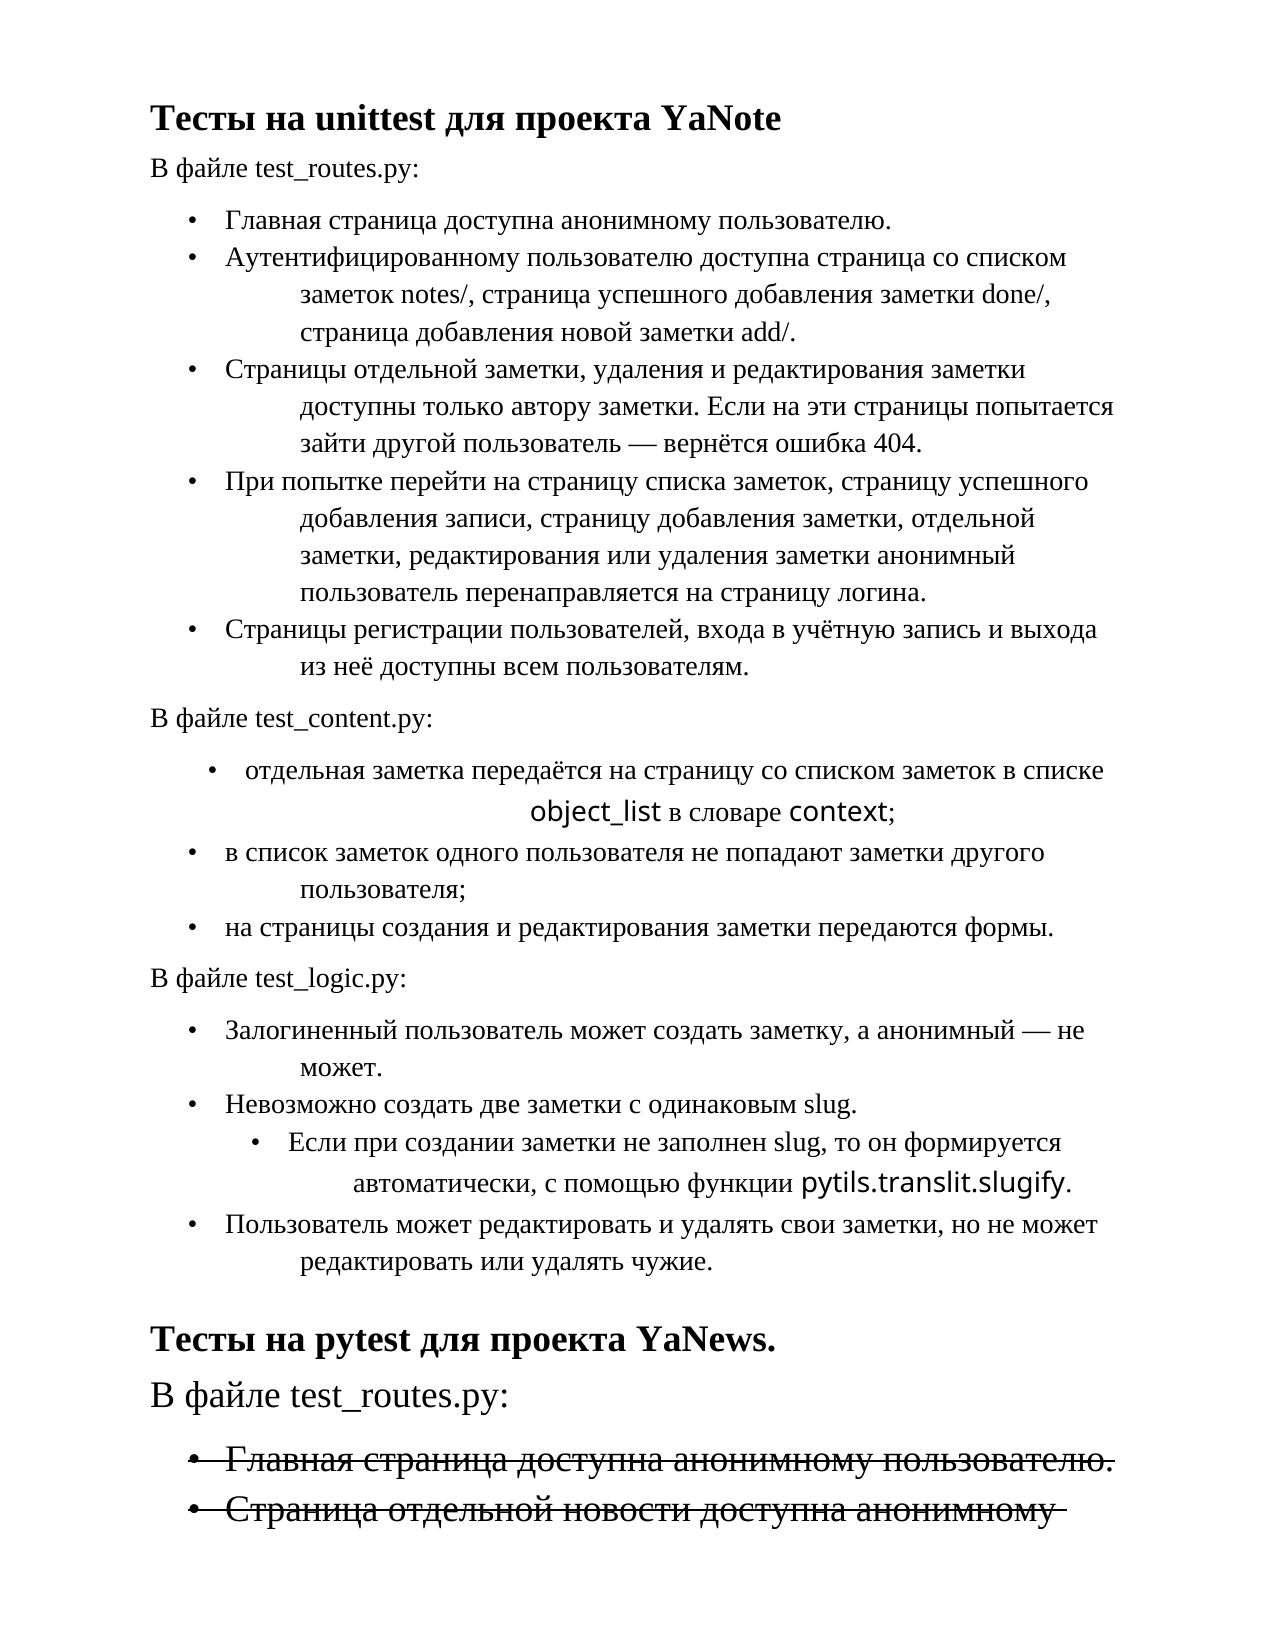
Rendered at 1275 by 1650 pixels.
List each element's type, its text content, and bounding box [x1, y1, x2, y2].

list Страницы регистрации пользователей, входа в учётную запись и выхода из неё доступны всем пользователям. [187, 612, 1125, 682]
list на страницы создания и редактирования заметки передаются формы. [187, 909, 1125, 942]
list Невозможно создать две заметки с одинаковым slug. [187, 1087, 1125, 1120]
list Главная страница доступна анонимному пользователю. [187, 203, 1125, 236]
list Страницы отдельной заметки, удаления и редактирования заметки доступны только автору заметки. Если на эти страницы попытается зайти другой пользователь — вернётся ошибка 404. [187, 352, 1125, 459]
list Страница отдельной новости доступна анонимному [187, 1486, 1125, 1529]
list Если при создании заметки не заполнен slug, то он формируется автоматически, с помощью функции pytils.translit.slugify. [187, 1125, 1125, 1201]
list Залогиненный пользователь может создать заметку, а анонимный — не может. [187, 1013, 1125, 1083]
list Пользователь может редактировать и удалять свои заметки, но не может редактировать или удалять чужие. [187, 1207, 1125, 1276]
list При попытке перейти на страницу списка заметок, страницу успешного добавления записи, страницу добавления заметки, отдельной заметки, редактирования или удаления заметки анонимный пользователь перенаправляется на страницу логина. [187, 463, 1125, 607]
list Главная страница доступна анонимному пользователю. [187, 1436, 1125, 1479]
text В файле test_logic.py: [150, 961, 1125, 994]
text Тесты на unittest для проекта YaNote [150, 96, 1125, 139]
text В файле test_routes.py: [150, 151, 1125, 184]
text В файле test_content.py: [150, 701, 1125, 734]
list отдельная заметка передаётся на страницу со списком заметок в списке object_list в словаре context; [187, 753, 1125, 829]
list Аутентифицированному пользователю доступна страница со списком заметок notes/, страница успешного добавления заметки done/, страница добавления новой заметки add/. [187, 240, 1125, 347]
list в список заметок одного пользователя не попадают заметки другого пользователя; [187, 835, 1125, 905]
text В файле test_routes.py: [150, 1372, 1125, 1415]
text Тесты на pytest для проекта YaNews. [150, 1317, 1125, 1360]
